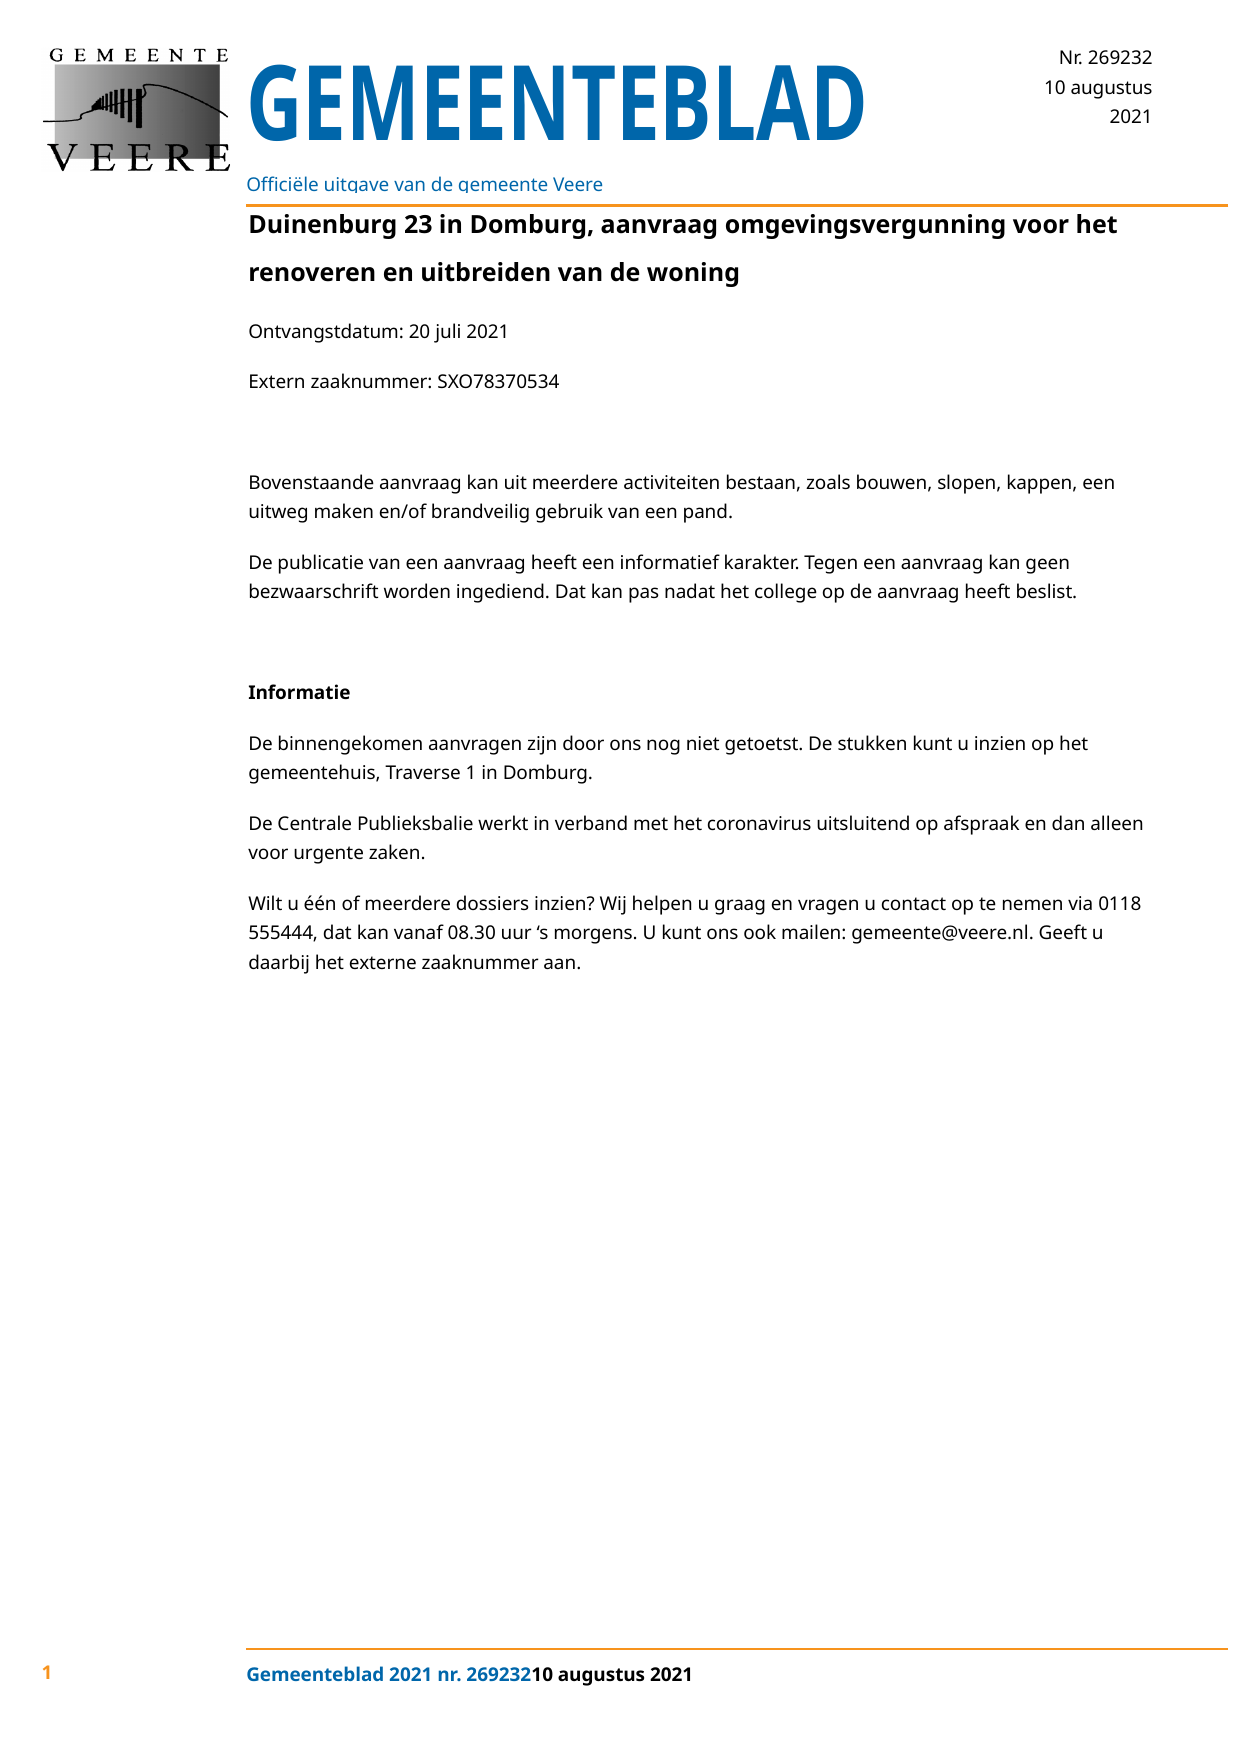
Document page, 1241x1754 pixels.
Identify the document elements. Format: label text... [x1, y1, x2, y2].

text Extern zaaknummer: SXO78370534 [248, 368, 1152, 394]
text Wilt u één of meerdere dossiers inzien? Wij helpen u graag en vragen u contact op te nemen via 0118 555444, dat kan vanaf 08.30 uur ‘s morgens. U kunt ons ook mailen: gemeente@veere.nl. Geeft u daarbij het externe zaaknummer aan. [248, 890, 1152, 975]
text Ontvangstdatum: 20 juli 2021 [248, 318, 1152, 344]
text De publicatie van een aanvraag heeft een informatief karakter. Tegen een aanvraag kan geen bezwaarschrift worden ingediend. Dat kan pas nadat het college op de aanvraag heeft beslist. [248, 549, 1152, 604]
text Informatie [248, 679, 1152, 705]
text De binnengekomen aanvragen zijn door ons nog niet getoetst. De stukken kunt u inzien op het gemeentehuis, Traverse 1 in Domburg. [248, 730, 1152, 785]
picture [41, 47, 231, 172]
text De Centrale Publieksbalie werkt in verband met het coronavirus uitsluitend op afspraak en dan alleen voor urgente zaken. [248, 810, 1152, 865]
text Bovenstaande aanvraag kan uit meerdere activiteiten bestaan, zoals bouwen, slopen, kappen, een uitweg maken en/of brandveilig gebruik van een pand. [248, 469, 1152, 524]
text Duinenburg 23 in Domburg, aanvraag omgevingsvergunning voor het renoveren en uitbreiden van de woning [248, 207, 1152, 288]
